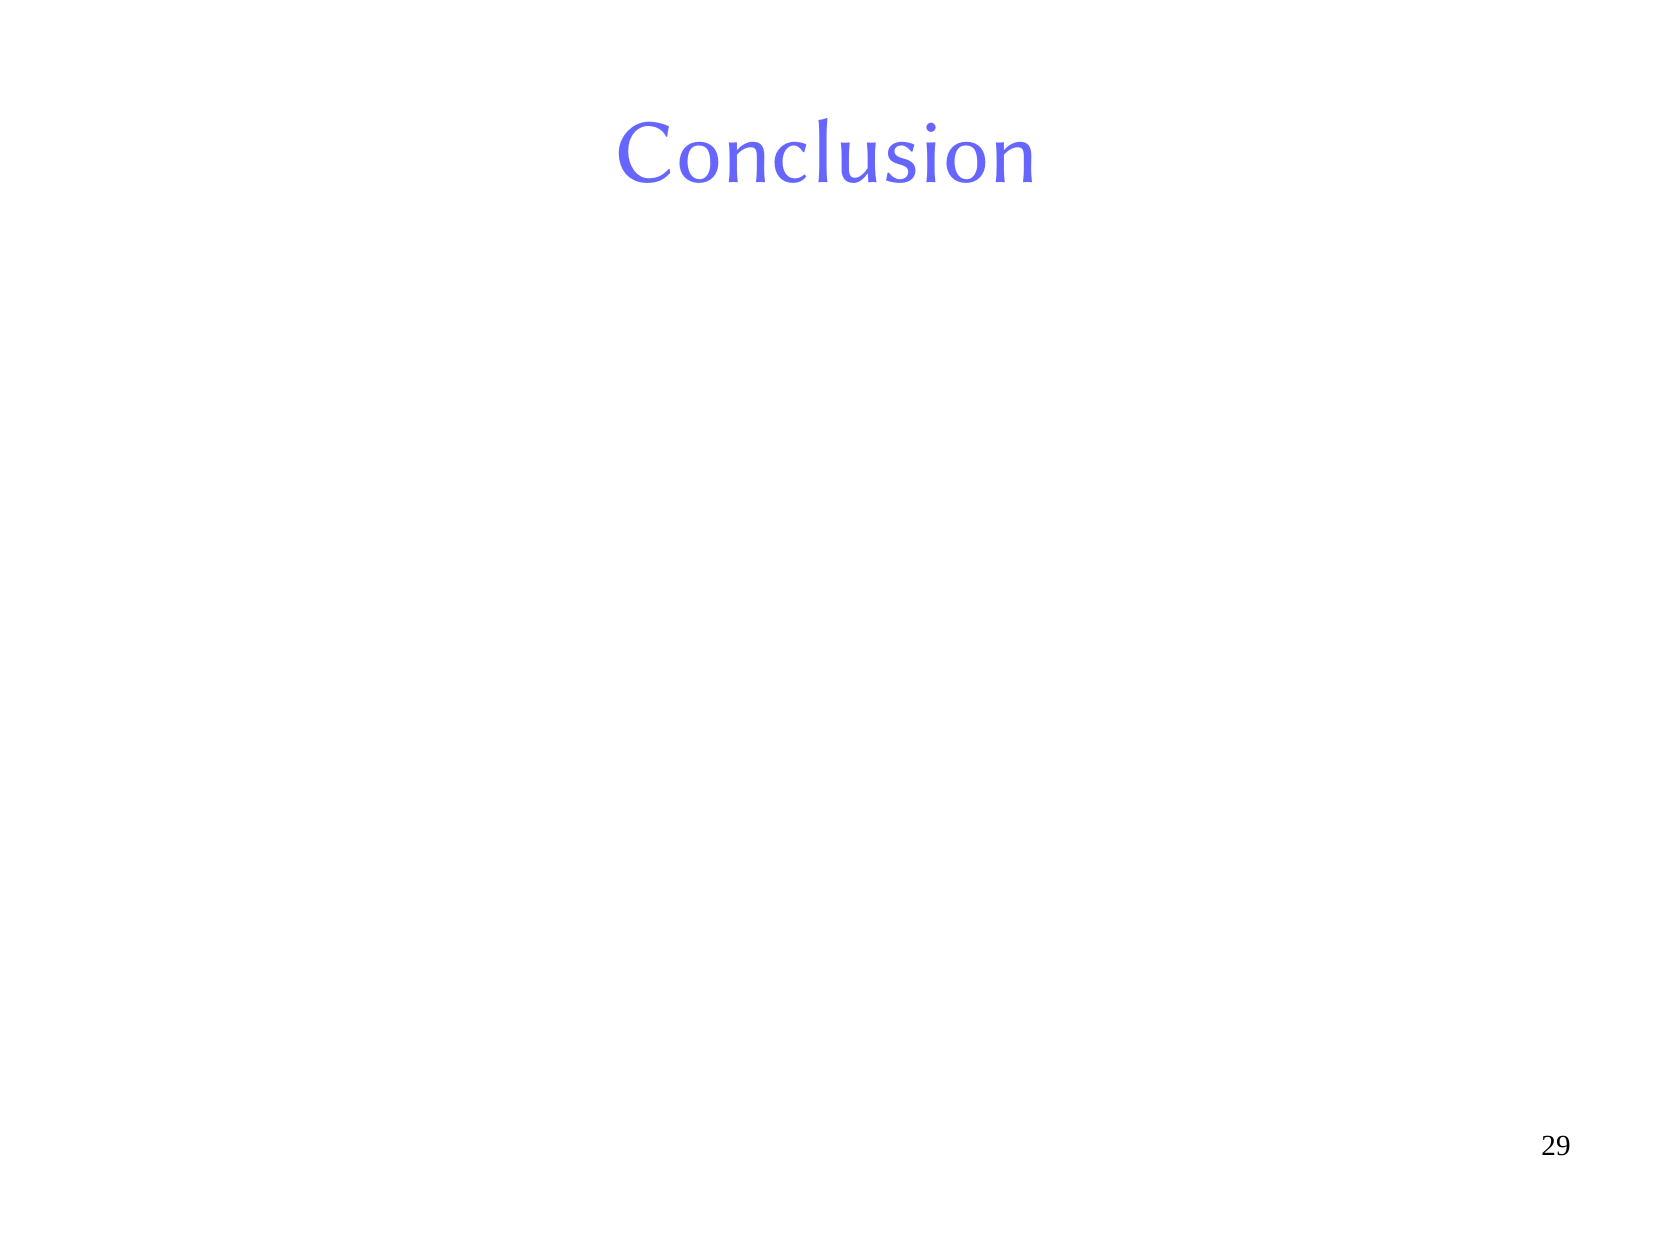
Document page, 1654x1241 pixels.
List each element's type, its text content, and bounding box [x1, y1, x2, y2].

title Conclusion [82, 49, 1571, 257]
